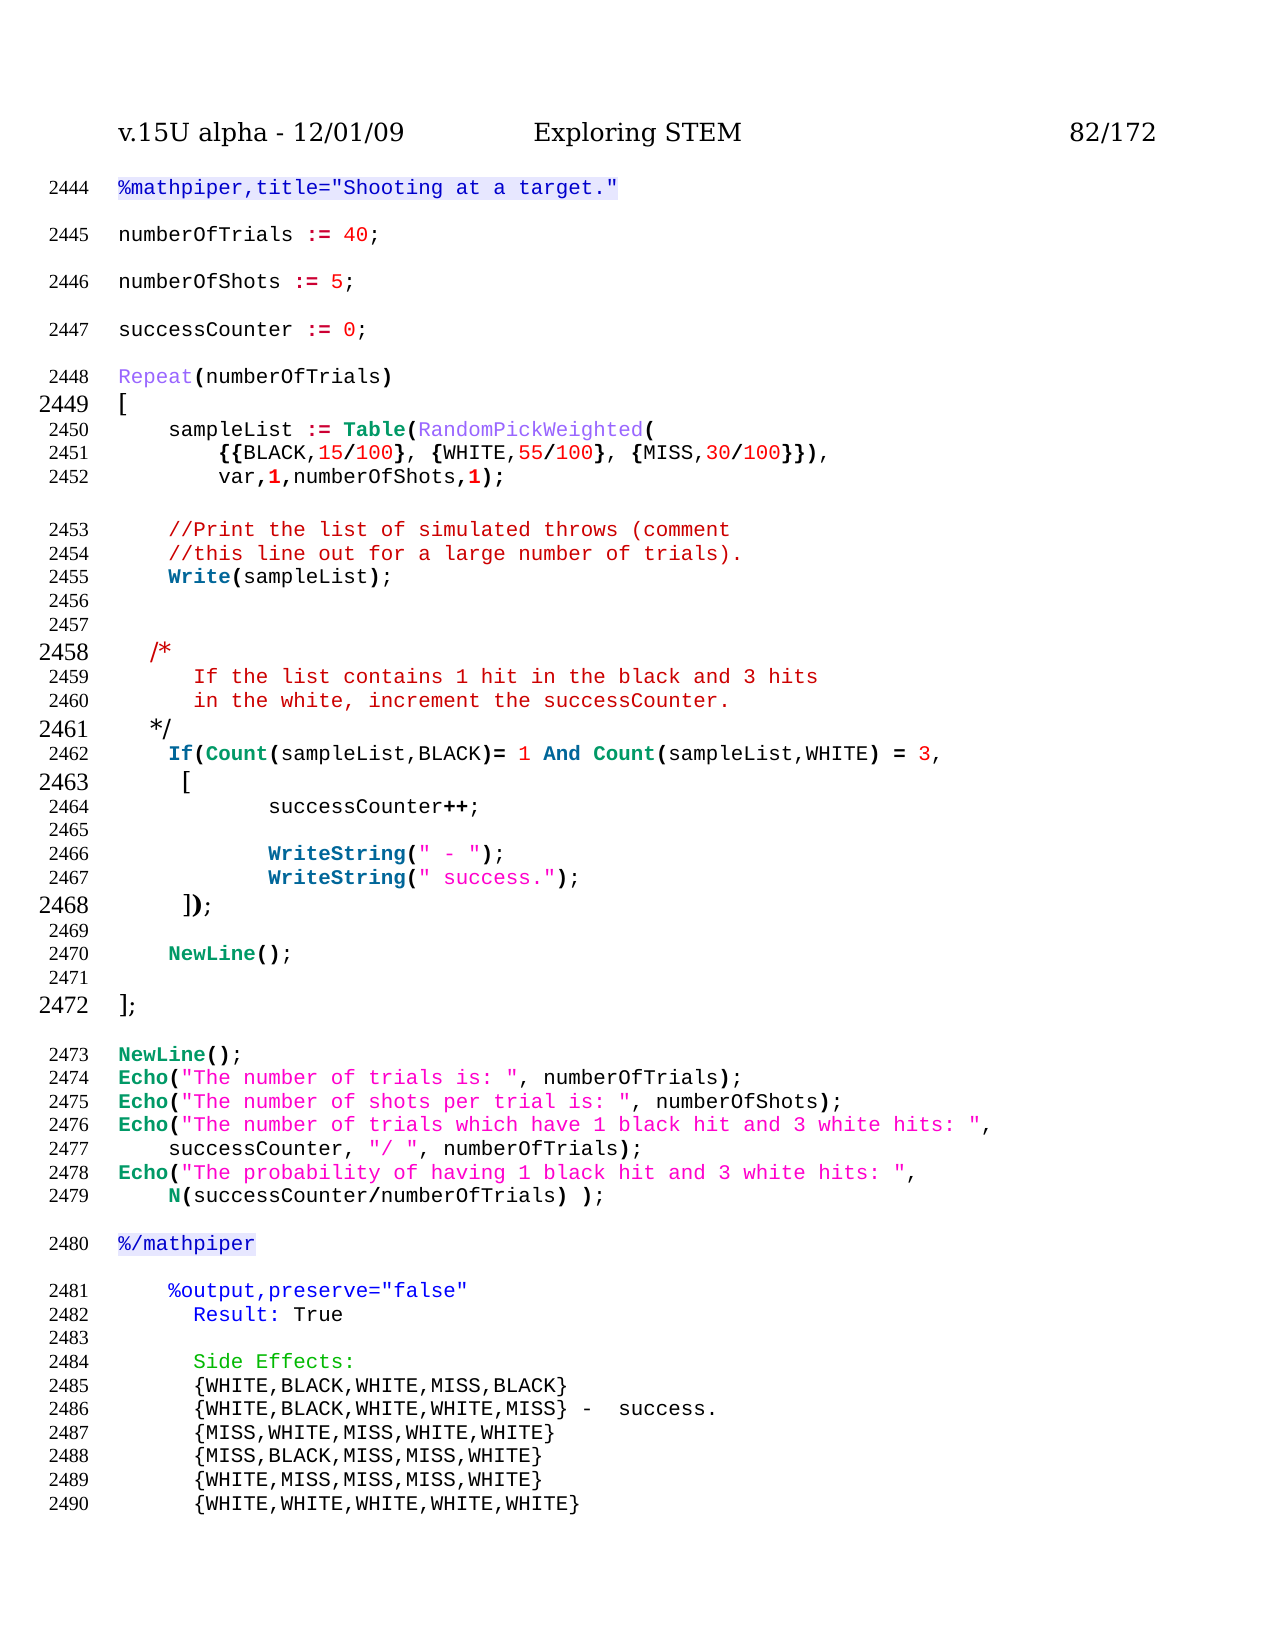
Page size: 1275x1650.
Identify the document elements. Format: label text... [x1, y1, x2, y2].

text Echo("The number of shots per trial is: ", numberOfShots); [118, 1091, 1157, 1114]
text {WHITE,MISS,MISS,MISS,WHITE} [118, 1469, 1157, 1493]
text Echo("The number of trials which have 1 black hit and 3 white hits: ", [118, 1114, 1157, 1138]
text WriteString(" - "); [118, 843, 1157, 867]
text successCounter, "/ ", numberOfTrials); [118, 1138, 1157, 1162]
text If(Count(sampleList,BLACK)= 1 And Count(sampleList,WHITE) = 3, [118, 743, 1157, 767]
text */ [118, 714, 1157, 743]
text /* [118, 637, 1157, 667]
text [ [118, 389, 1157, 419]
text numberOfShots := 5; [118, 271, 1157, 295]
text [ [118, 767, 1157, 796]
text successCounter := 0; [118, 319, 1157, 342]
text If the list contains 1 hit in the black and 3 hits [118, 667, 1157, 690]
text NewLine(); [118, 1043, 1157, 1067]
text //Print the list of simulated throws (comment [118, 519, 1157, 543]
text N(successCounter/numberOfTrials) ); [118, 1185, 1157, 1209]
text successCounter++; [118, 796, 1157, 819]
text sampleList := Table(RandomPickWeighted( [118, 419, 1157, 442]
text {WHITE,BLACK,WHITE,MISS,BLACK} [118, 1374, 1157, 1398]
text Echo("The number of trials is: ", numberOfTrials); [118, 1067, 1157, 1091]
text numberOfTrials := 40; [118, 224, 1157, 248]
text ]; [118, 991, 1157, 1020]
text %/mathpiper [118, 1233, 1157, 1256]
text %mathpiper,title="Shooting at a target." [118, 177, 1157, 200]
text ]); [118, 890, 1157, 920]
text {MISS,WHITE,MISS,WHITE,WHITE} [118, 1422, 1157, 1446]
text in the white, increment the successCounter. [118, 690, 1157, 714]
text {{BLACK,15/100}, {WHITE,55/100}, {MISS,30/100}}), [118, 442, 1157, 466]
text Repeat(numberOfTrials) [118, 366, 1157, 389]
text //this line out for a large number of trials). [118, 543, 1157, 566]
text WriteString(" success."); [118, 867, 1157, 890]
text Side Effects: [118, 1351, 1157, 1374]
text Echo("The probability of having 1 black hit and 3 white hits: ", [118, 1162, 1157, 1185]
text {WHITE,WHITE,WHITE,WHITE,WHITE} [118, 1493, 1157, 1516]
text {WHITE,BLACK,WHITE,WHITE,MISS} - success. [118, 1398, 1157, 1422]
text Write(sampleList); [118, 566, 1157, 590]
text {MISS,BLACK,MISS,MISS,WHITE} [118, 1446, 1157, 1469]
text var,1,numberOfShots,1); [118, 466, 1157, 490]
text NewLine(); [118, 943, 1157, 967]
text %output,preserve="false" [118, 1280, 1157, 1304]
text Result: True [118, 1304, 1157, 1327]
